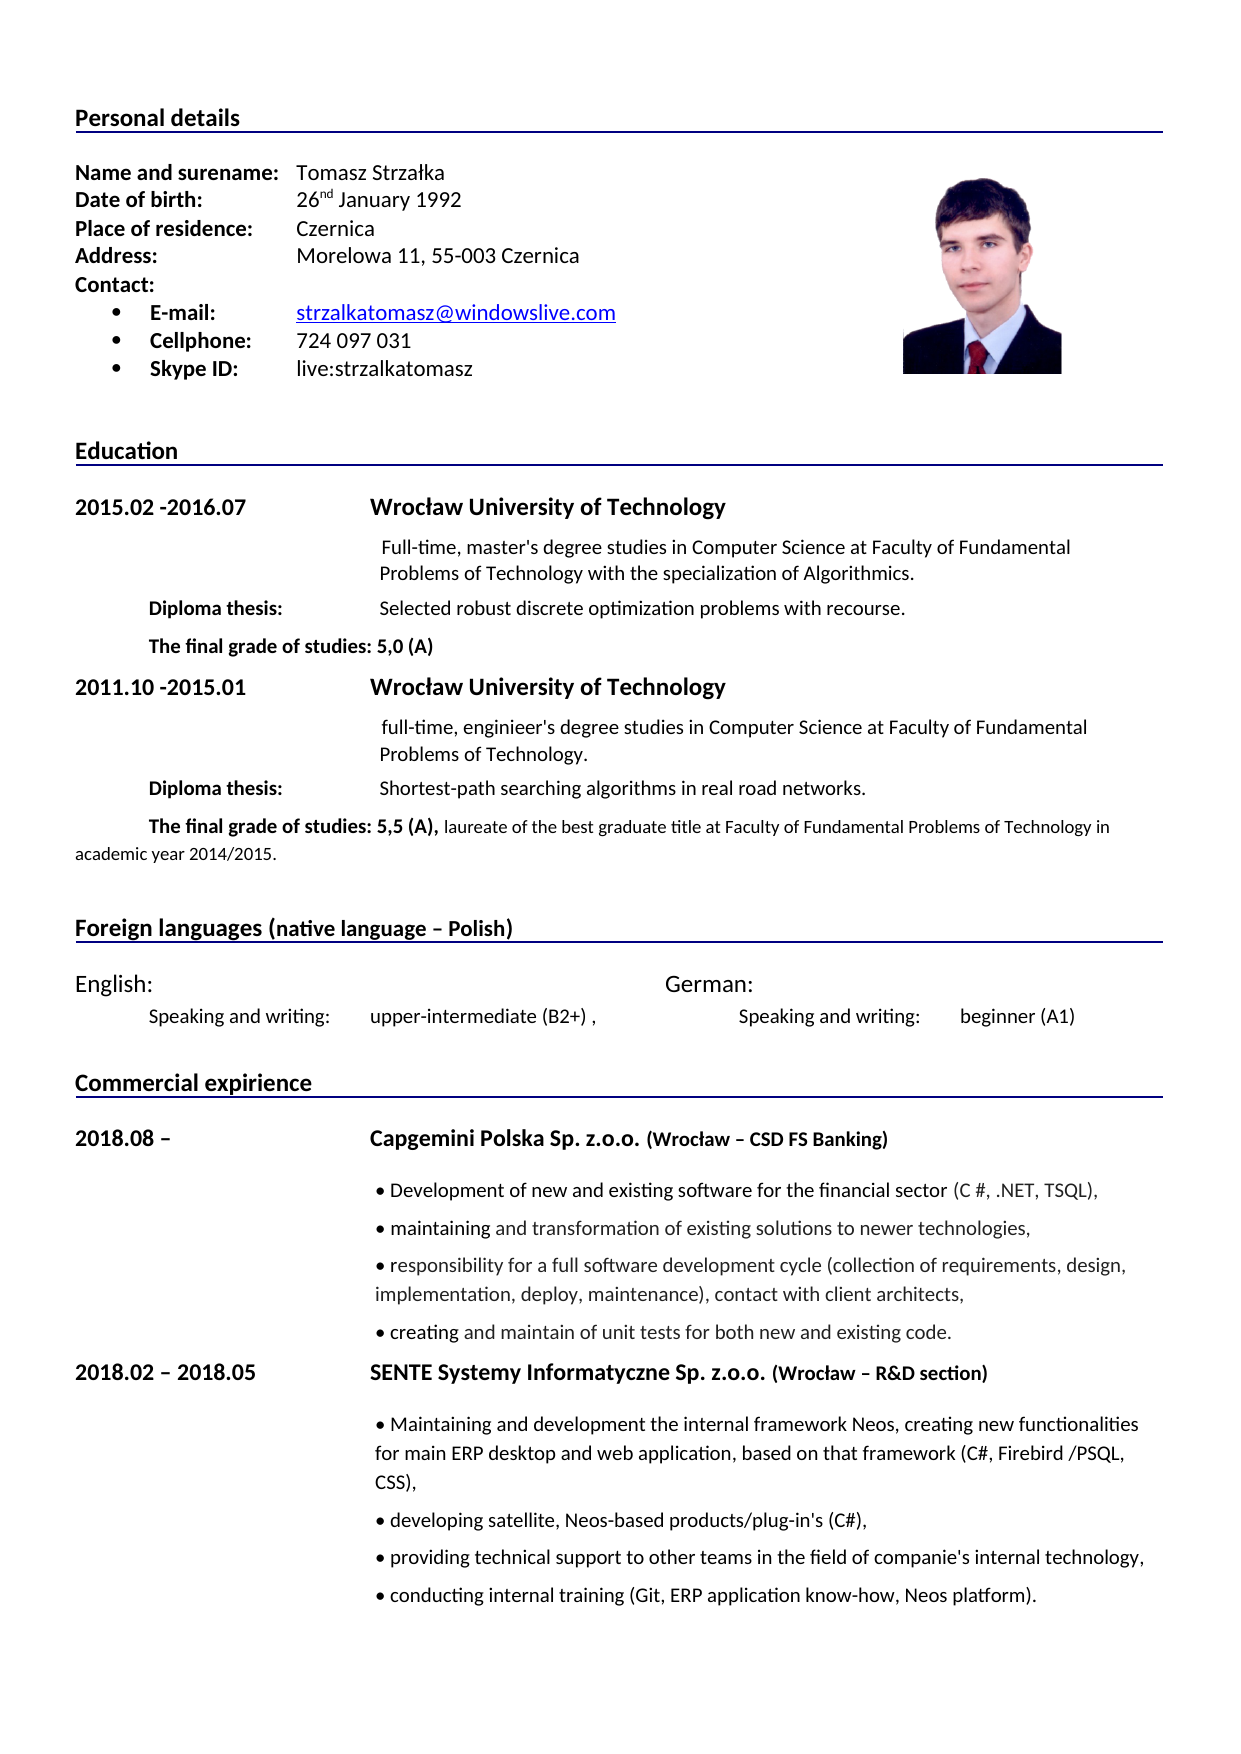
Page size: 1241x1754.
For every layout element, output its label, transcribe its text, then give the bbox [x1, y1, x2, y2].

text [1080, 186, 1165, 214]
list • conducting internal training (Git, ERP application know-how, Neos platform). [75, 1582, 1165, 1666]
text Education [75, 435, 1165, 465]
text [1080, 242, 1165, 270]
text Address: Morelowa 11, 55-003 Czernica [75, 242, 883, 270]
text Contact: [75, 270, 883, 298]
list • creating and maintain of unit tests for both new and existing code. [75, 1319, 1165, 1344]
text 2018.08 – Capgemini Polska Sp. z.o.o. (Wrocław – CSD FS Banking) [75, 1123, 1165, 1152]
text 2011.10 -2015.01 Wrocław University of Technology [75, 671, 1165, 701]
text Full-time, master's degree studies in Computer Science at Faculty of Fundamental Problems of Technology with the specialization of Algorithmics. [75, 530, 1165, 586]
list Skype ID: live:strzalkatomasz [112, 354, 1165, 382]
text Commercial expirience [75, 1067, 1165, 1098]
list • providing technical support to other teams in the field of companie's internal technology, [75, 1544, 1165, 1570]
text Personal details [75, 102, 1165, 132]
list E-mail: strzalkatomasz@windowslive.com [112, 298, 883, 326]
text [1080, 270, 1165, 298]
text The final grade of studies: 5,5 (A), laureate of the best graduate title at Faculty of Fundamental Problems of Technology in academic year 2014/2015. [75, 813, 1165, 865]
text The final grade of studies: 5,0 (A) [75, 633, 1165, 658]
list [1080, 326, 1165, 354]
list [1080, 298, 1165, 326]
text Place of residence: Czernica [75, 214, 883, 242]
list • responsibility for a full software development cycle (collection of requirements, design, implementation, deploy, maintenance), contact with client architects, [75, 1252, 1165, 1307]
picture [883, 178, 1080, 374]
text Foreign languages (native language – Polish) [75, 912, 1165, 943]
text Speaking and writing: upper-intermediate (B2+) , Speaking and writing: beginner (A1) [148, 1003, 1165, 1028]
text English: German: [75, 968, 1165, 998]
text Diploma thesis: Shortest-path searching algorithms in real road networks. [75, 775, 1165, 800]
list • Development of new and existing software for the financial sector (C #, .NET, TSQL), [75, 1177, 1165, 1203]
list • developing satellite, Neos-based products/plug-in's (C#), [75, 1507, 1165, 1532]
list Cellphone: 724 097 031 [112, 326, 883, 354]
text full-time, enginieer's degree studies in Computer Science at Faculty of Fundamental Problems of Technology. [75, 710, 1165, 766]
text Name and surename: Tomasz Strzałka [75, 158, 1165, 186]
text 2015.02 -2016.07 Wrocław University of Technology [75, 491, 1165, 521]
list • Maintaining and development the internal framework Neos, creating new functionalities for main ERP desktop and web application, based on that framework (C#, Firebird /PSQL, CSS), [75, 1411, 1165, 1495]
text 2018.02 – 2018.05 SENTE Systemy Informatyczne Sp. z.o.o. (Wrocław – R&D section) [75, 1357, 1165, 1386]
text Diploma thesis: Selected robust discrete optimization problems with recourse. [75, 595, 1165, 620]
text Date of birth: 26nd January 1992 [75, 186, 883, 214]
text [1080, 214, 1165, 242]
list • maintaining and transformation of existing solutions to newer technologies, [75, 1215, 1165, 1240]
